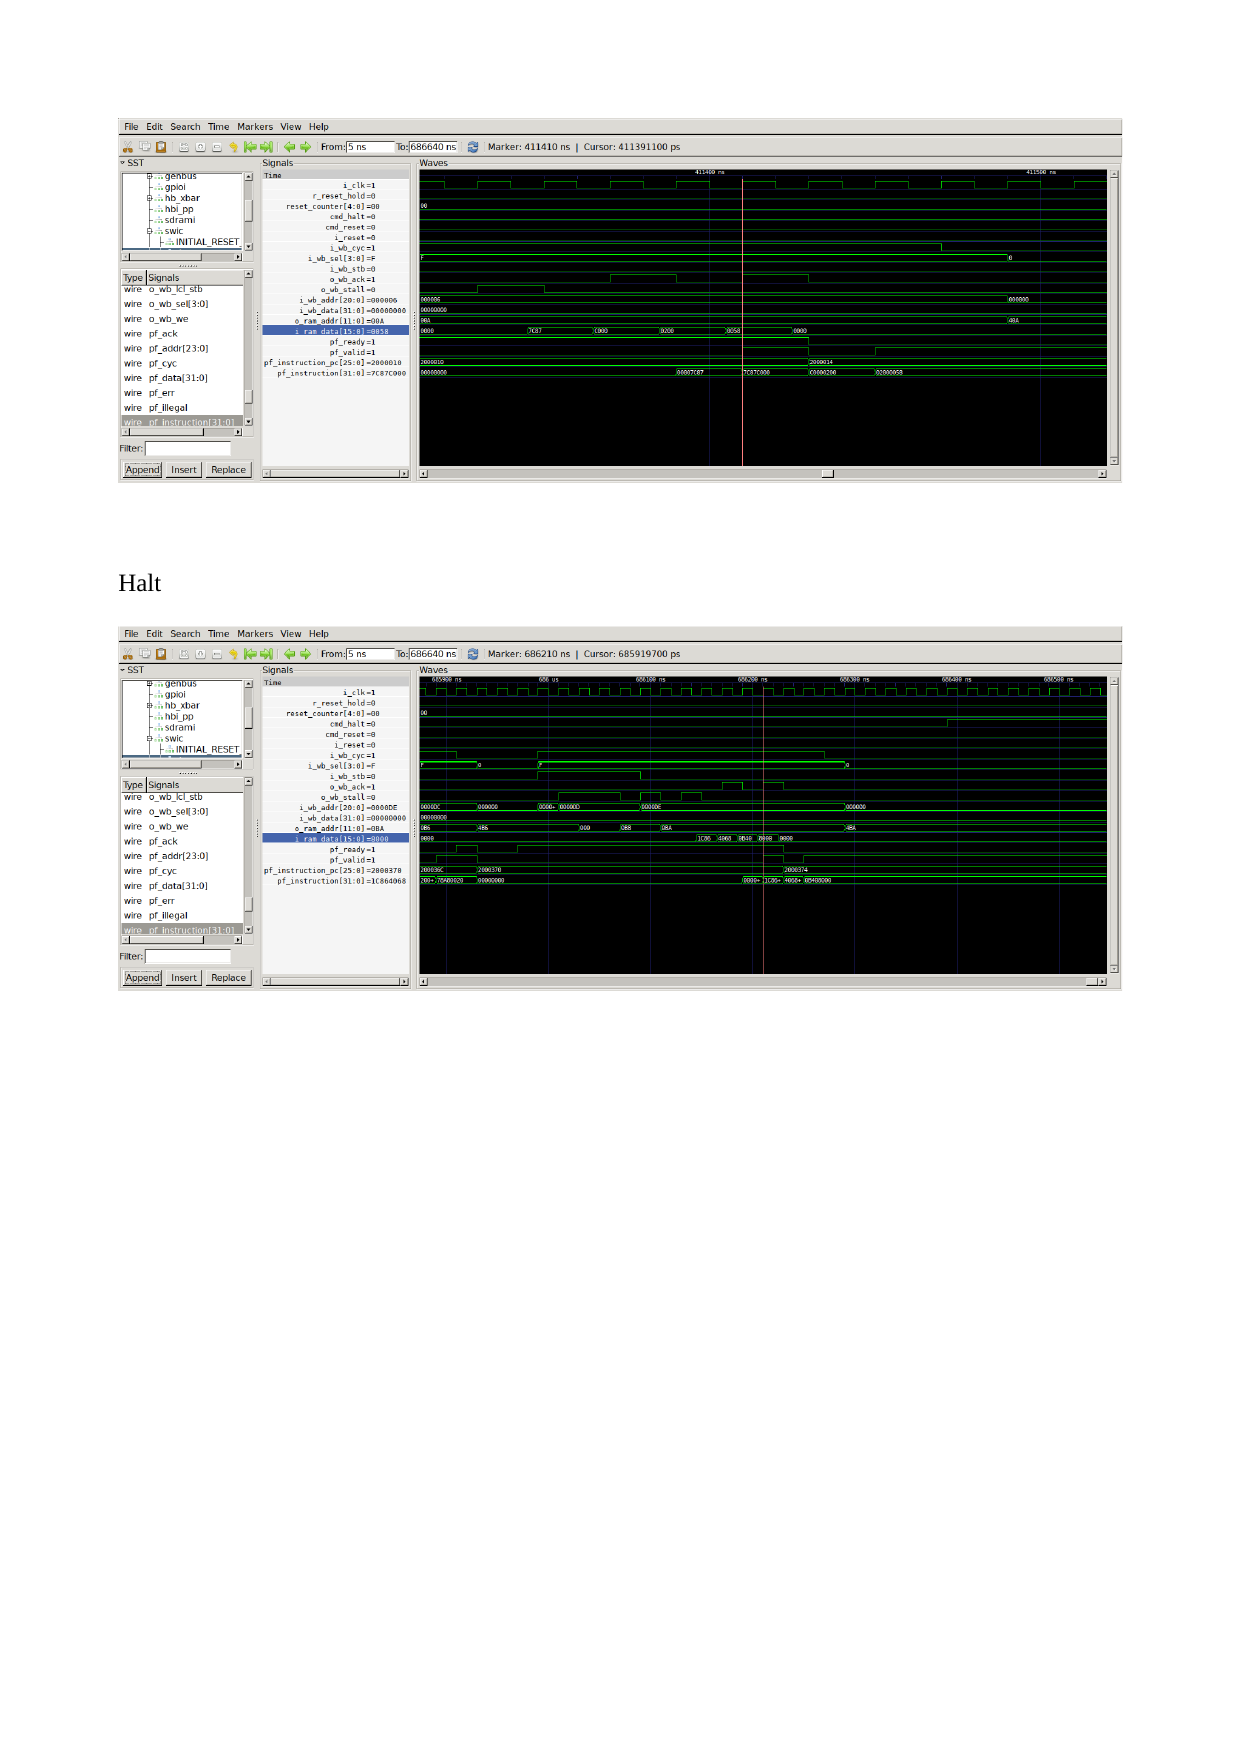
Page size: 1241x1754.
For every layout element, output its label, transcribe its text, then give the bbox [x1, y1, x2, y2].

picture [118, 118, 1123, 483]
picture [118, 626, 1123, 991]
text Halt [118, 568, 1122, 597]
